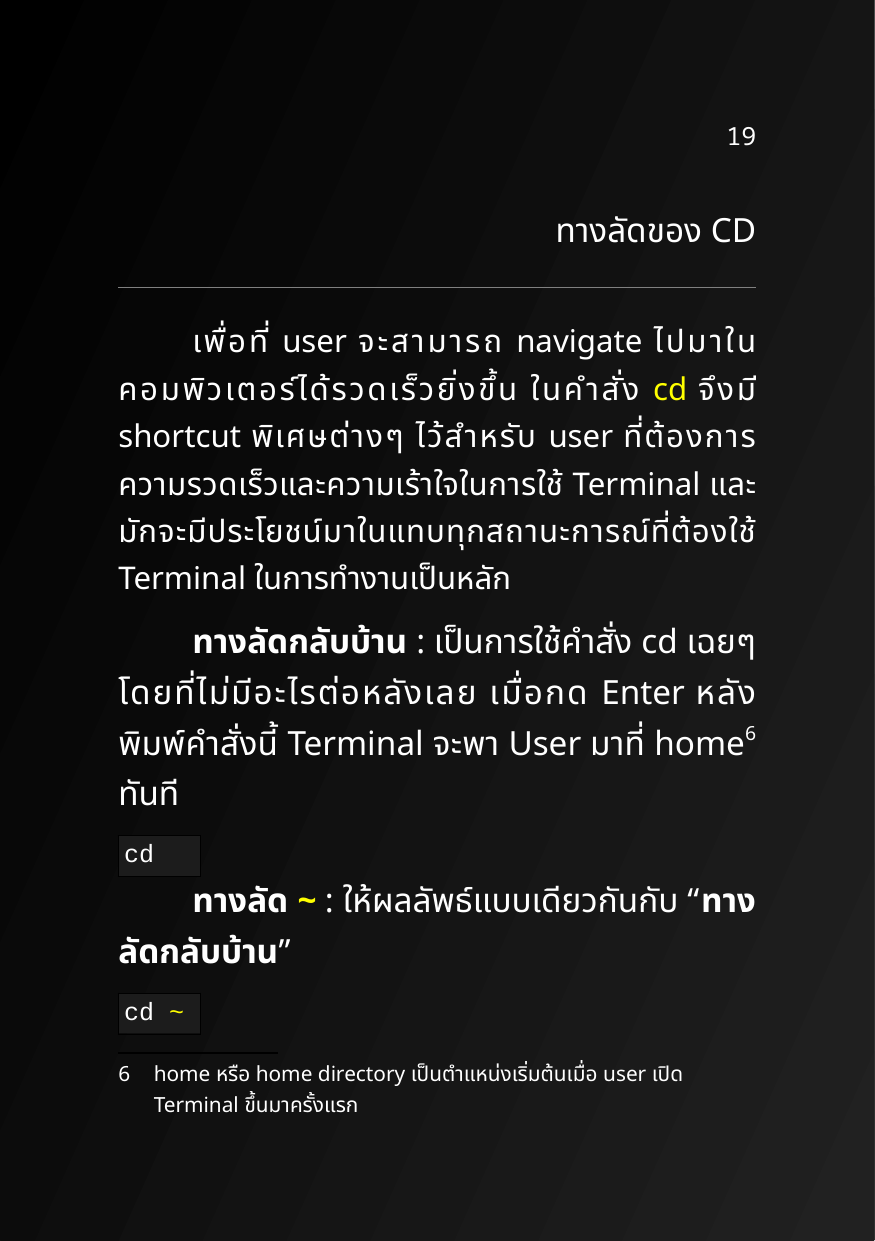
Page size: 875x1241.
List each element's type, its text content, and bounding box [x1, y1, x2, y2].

table_header cd [119, 836, 200, 876]
table_header cd ~ [119, 994, 200, 1033]
text ทางลัด ~ : ให้ผลลัพธ์แบบเดียวกันกับ “ทางลัดกลับบ้าน” [118, 877, 756, 978]
subtitle ทางลัดของ CD [118, 207, 756, 257]
text home หรือ home directory เป็นตำแหน่งเริ่มต้นเมื่อ user เปิด Terminal ขึ้นมาครั้งแรก [118, 1059, 756, 1122]
text ทางลัดกลับบ้าน : เป็นการใช้คำสั่ง cd เฉยๆ โดยที่ไม่มีอะไรต่อหลังเลย เมื่อกด Enter หลังพิมพ์คำสั่งนี้ Terminal จะพา User มาที่ home ทันที [118, 618, 756, 821]
text เพื่อที่ user จะสามารถ navigate ไปมาในคอมพิวเตอร์ได้รวดเร็วยิ่งขึ้น ในคำสั่ง cd จึงมี shortcut พิเศษต่างๆ ไว้สำหรับ user ที่ต้องการความรวดเร็วและความเร้าใจในการใช้ Terminal และมักจะมีประโยชน์มาในแทบทุกสถานะการณ์ที่ต้องใช้ Terminal ในการทำงานเป็นหลัก [118, 317, 756, 604]
